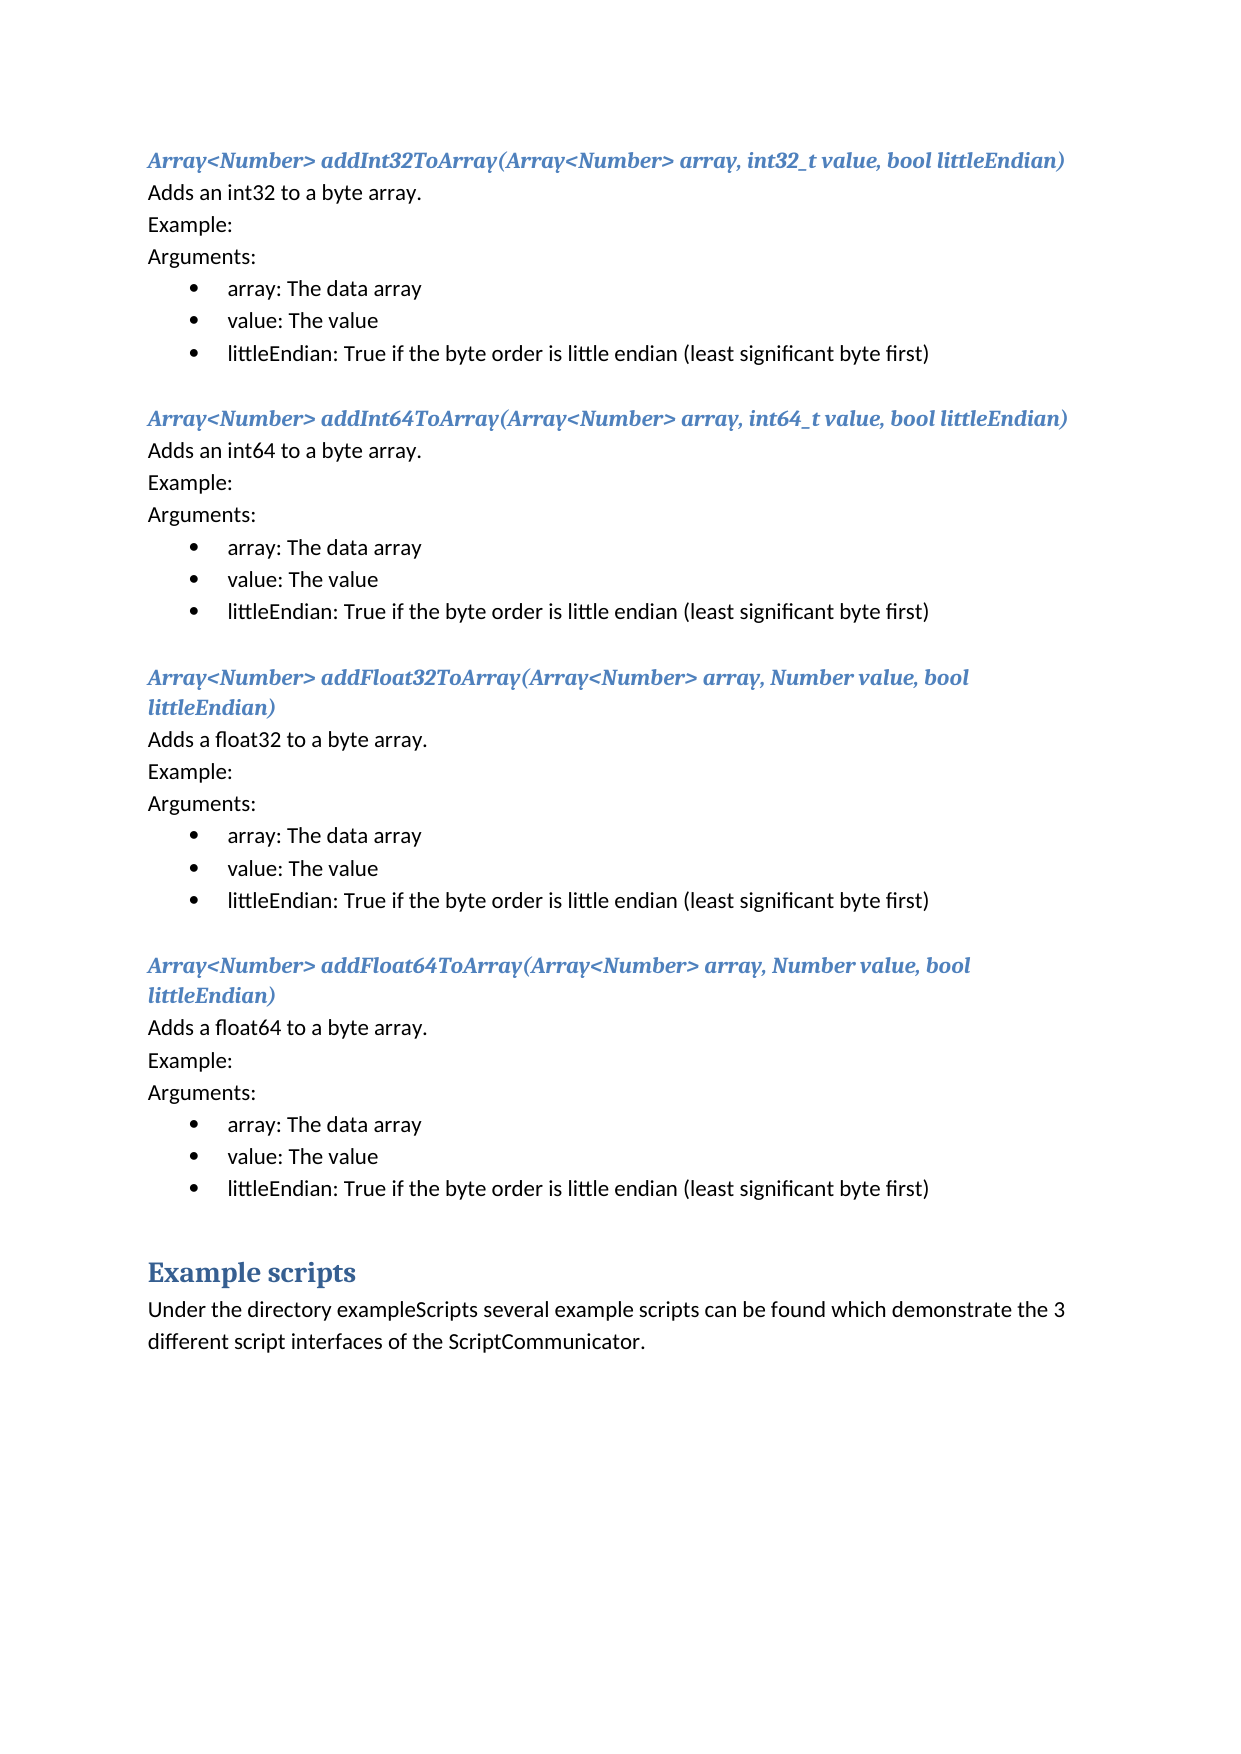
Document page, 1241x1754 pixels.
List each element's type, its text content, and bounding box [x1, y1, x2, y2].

text Arguments: [148, 501, 1093, 529]
subtitle Array<Number> addFloat32ToArray(Array<Number> array, Number value, bool littleEndian) [148, 664, 1093, 721]
text Example: [148, 757, 1093, 785]
text Adds an int64 to a byte array. [148, 436, 1093, 464]
subtitle Array<Number> addInt64ToArray(Array<Number> array, int64_t value, bool littleEndian) [148, 406, 1093, 432]
list array: The data array [190, 1110, 1093, 1138]
list littleEndian: True if the byte order is little endian (least significant byte first) [190, 1174, 1093, 1202]
text Adds a float32 to a byte array. [148, 725, 1093, 753]
text Adds an int32 to a byte array. [148, 178, 1093, 206]
text Example: [148, 210, 1093, 238]
subtitle Array<Number> addInt32ToArray(Array<Number> array, int32_t value, bool littleEndian) [148, 148, 1093, 174]
text Arguments: [148, 242, 1093, 270]
list array: The data array [190, 274, 1093, 302]
text Example: [148, 1046, 1093, 1074]
text Arguments: [148, 789, 1093, 817]
text Adds a float64 to a byte array. [148, 1013, 1093, 1042]
text Under the directory exampleScripts several example scripts can be found which demonstrate the 3 different script interfaces of the ScriptCommunicator. [148, 1295, 1093, 1355]
list littleEndian: True if the byte order is little endian (least significant byte first) [190, 597, 1093, 625]
list array: The data array [190, 533, 1093, 561]
list value: The value [190, 854, 1093, 882]
text Arguments: [148, 1078, 1093, 1106]
list littleEndian: True if the byte order is little endian (least significant byte first) [190, 339, 1093, 367]
list value: The value [190, 307, 1093, 334]
list array: The data array [190, 821, 1093, 849]
text Example: [148, 468, 1093, 496]
subtitle Array<Number> addFloat64ToArray(Array<Number> array, Number value, bool littleEndian) [148, 953, 1093, 1010]
list value: The value [190, 1142, 1093, 1170]
subtitle Example scripts [148, 1257, 1093, 1290]
list value: The value [190, 565, 1093, 593]
list littleEndian: True if the byte order is little endian (least significant byte first) [190, 886, 1093, 914]
